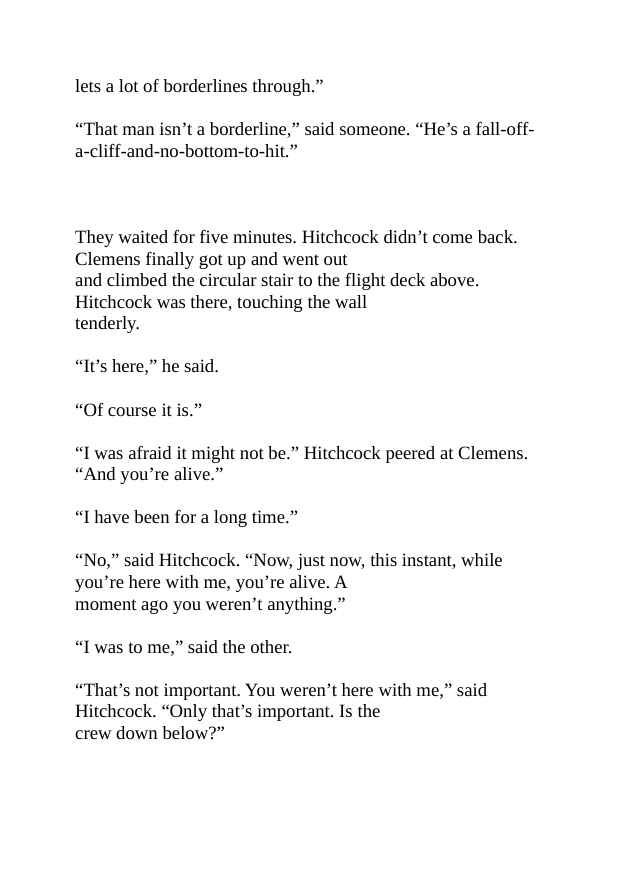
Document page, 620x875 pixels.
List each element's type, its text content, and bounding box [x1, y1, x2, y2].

text lets a lot of borderlines through.” “That man isn’t a borderline,” said someone. “He’s a fall-off-a-cliff-and-no-bottom-to-hit.” They waited for five minutes. Hitchcock didn’t come back. Clemens finally got up and went out and climbed the circular stair to the flight deck above. Hitchcock was there, touching the wall tenderly. “It’s here,” he said. “Of course it is.” “I was afraid it might not be.” Hitchcock peered at Clemens. “And you’re alive.” “I have been for a long time.” “No,” said Hitchcock. “Now, just now, this instant, while you’re here with me, you’re alive. A moment ago you weren’t anything.” “I was to me,” said the other. “That’s not important. You weren’t here with me,” said Hitchcock. “Only that’s important. Is the crew down below?” [75, 75, 544, 743]
